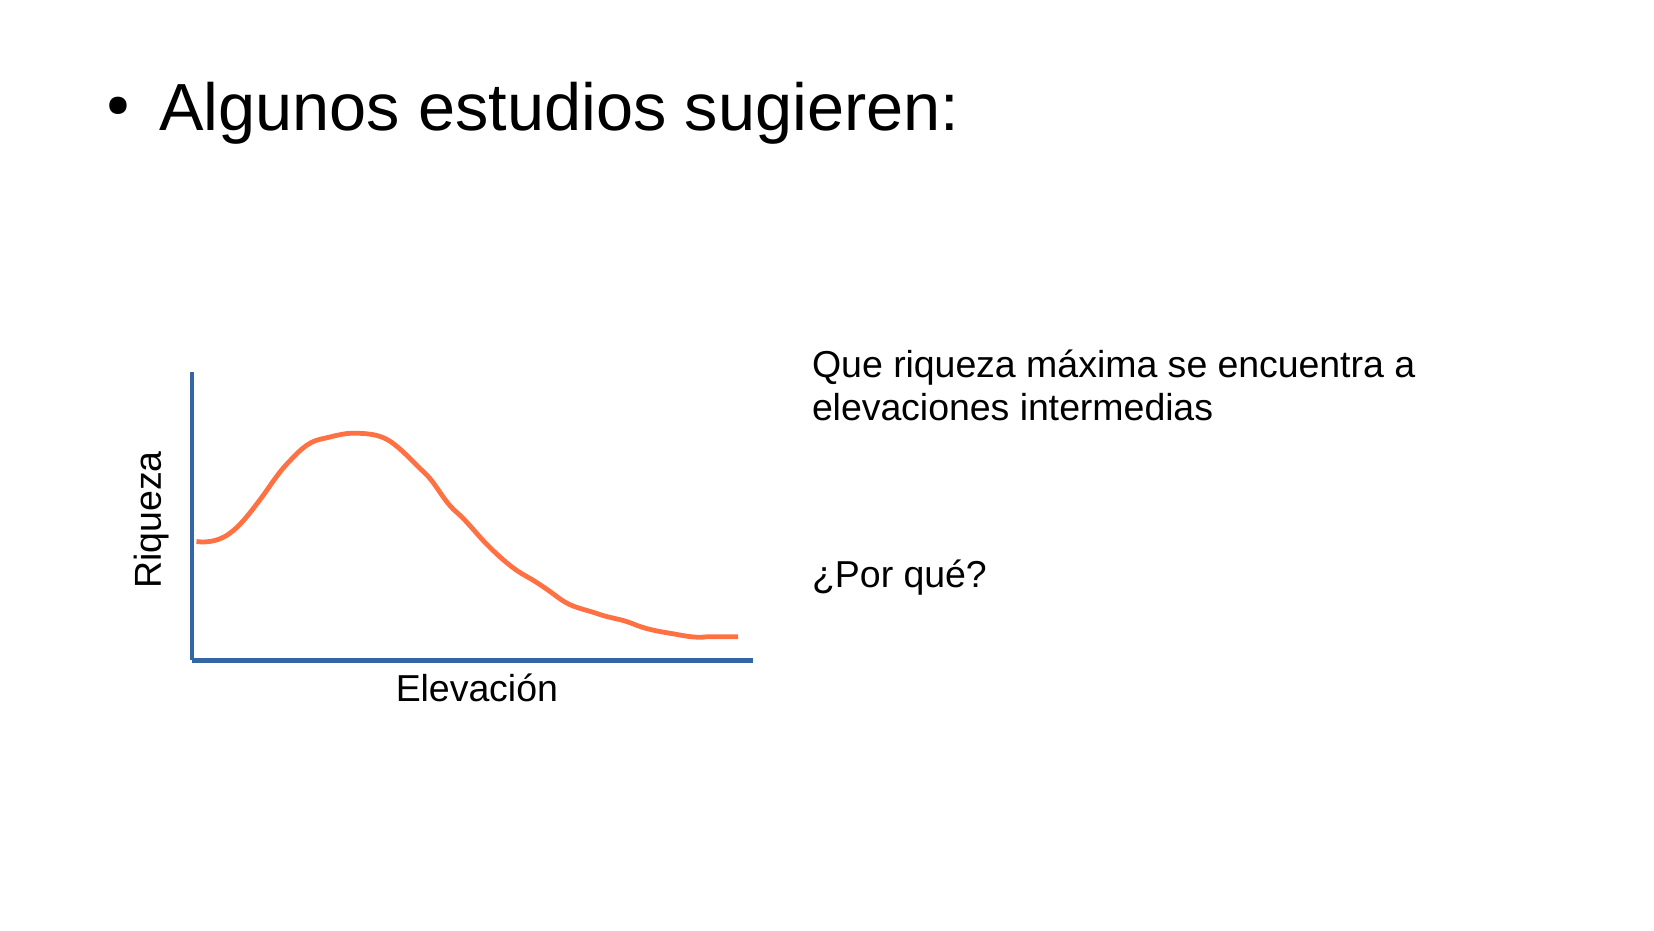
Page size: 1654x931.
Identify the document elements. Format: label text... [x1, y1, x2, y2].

text_box Elevación [381, 660, 706, 718]
text_box Que riqueza máxima se encuentra a elevaciones intermedias ¿Por qué? [797, 336, 1536, 604]
list Algunos estudios sugieren: [88, 69, 1577, 148]
text_box Riqueza [119, 435, 177, 604]
